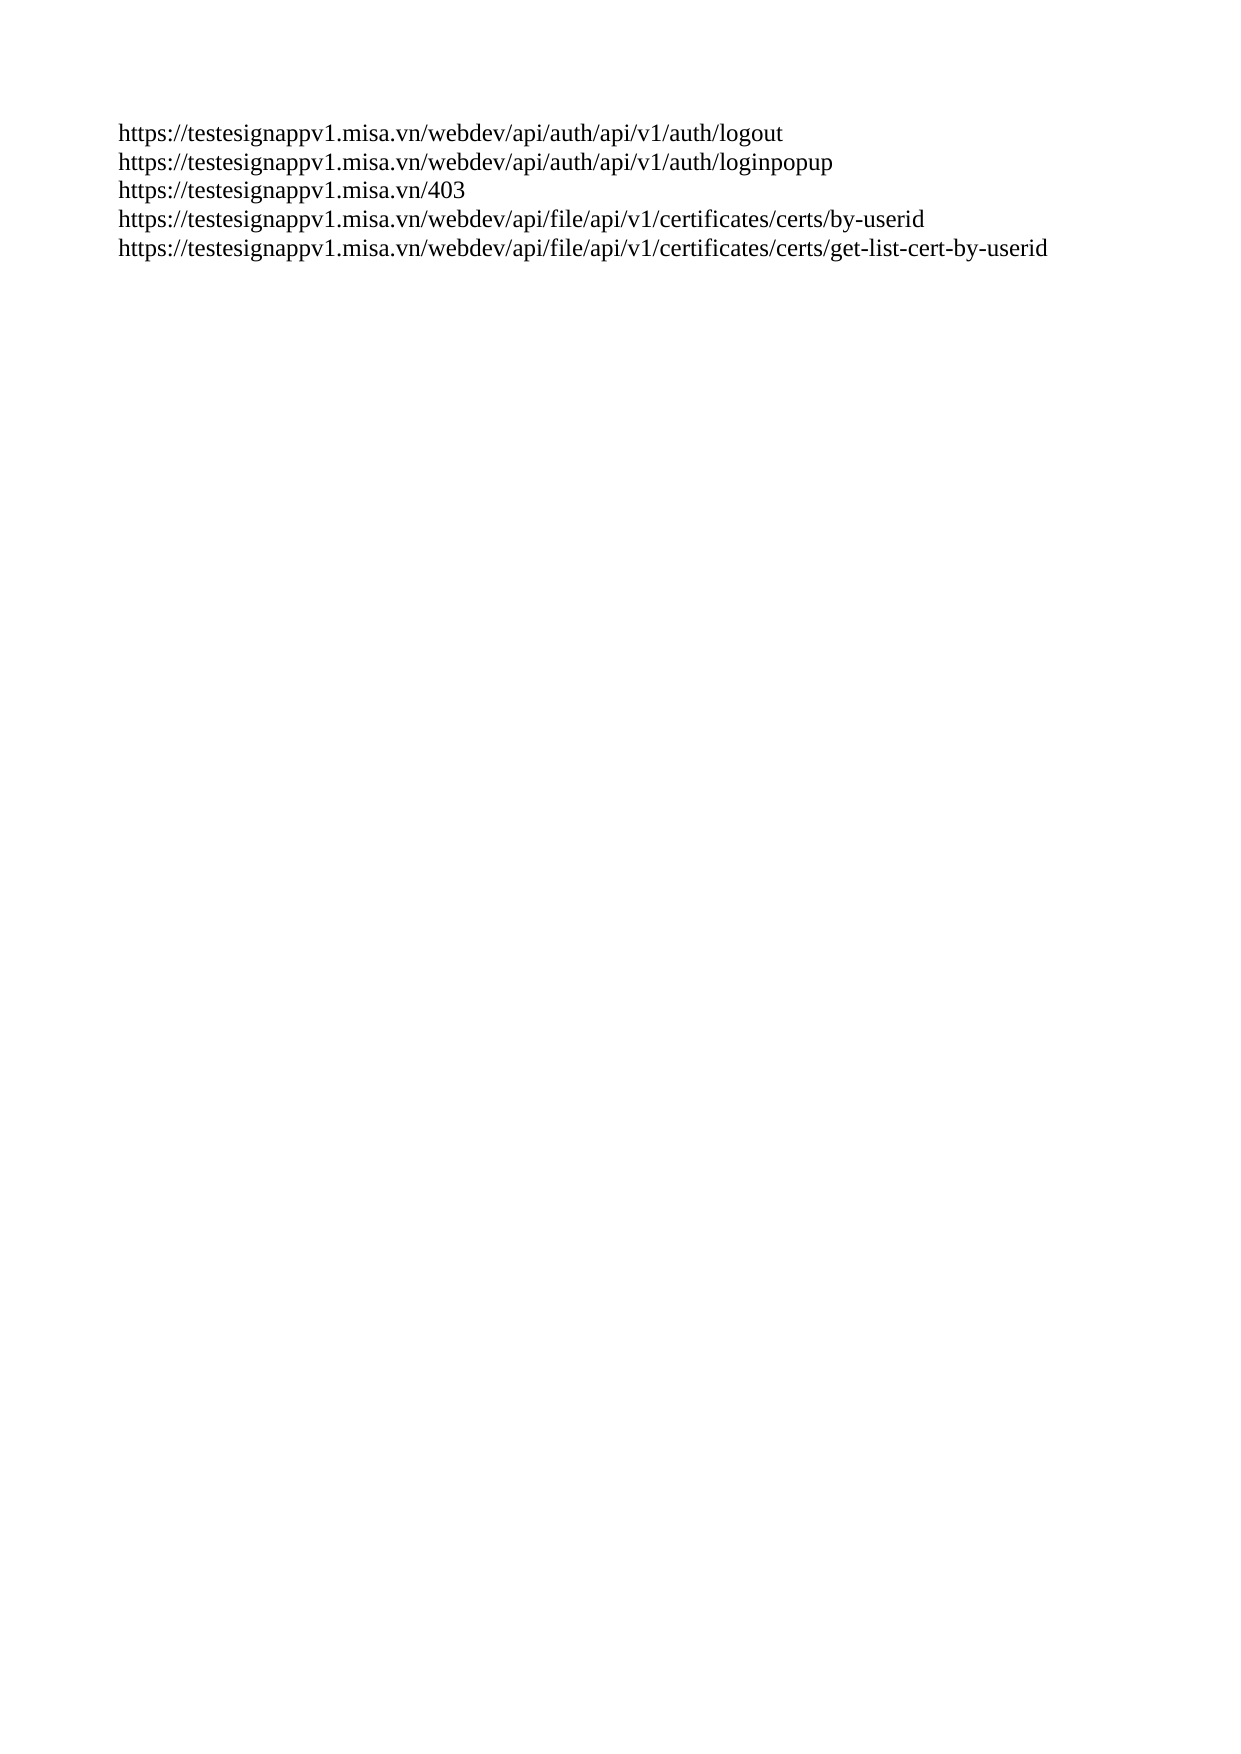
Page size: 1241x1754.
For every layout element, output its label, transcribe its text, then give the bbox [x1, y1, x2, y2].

text https://testesignappv1.misa.vn/403 [118, 176, 1122, 204]
text https://testesignappv1.misa.vn/webdev/api/file/api/v1/certificates/certs/by-userid [118, 204, 1122, 233]
text https://testesignappv1.misa.vn/webdev/api/auth/api/v1/auth/logout [118, 118, 1122, 147]
text https://testesignappv1.misa.vn/webdev/api/file/api/v1/certificates/certs/get-list-cert-by-userid [118, 233, 1122, 262]
text https://testesignappv1.misa.vn/webdev/api/auth/api/v1/auth/loginpopup [118, 147, 1122, 176]
